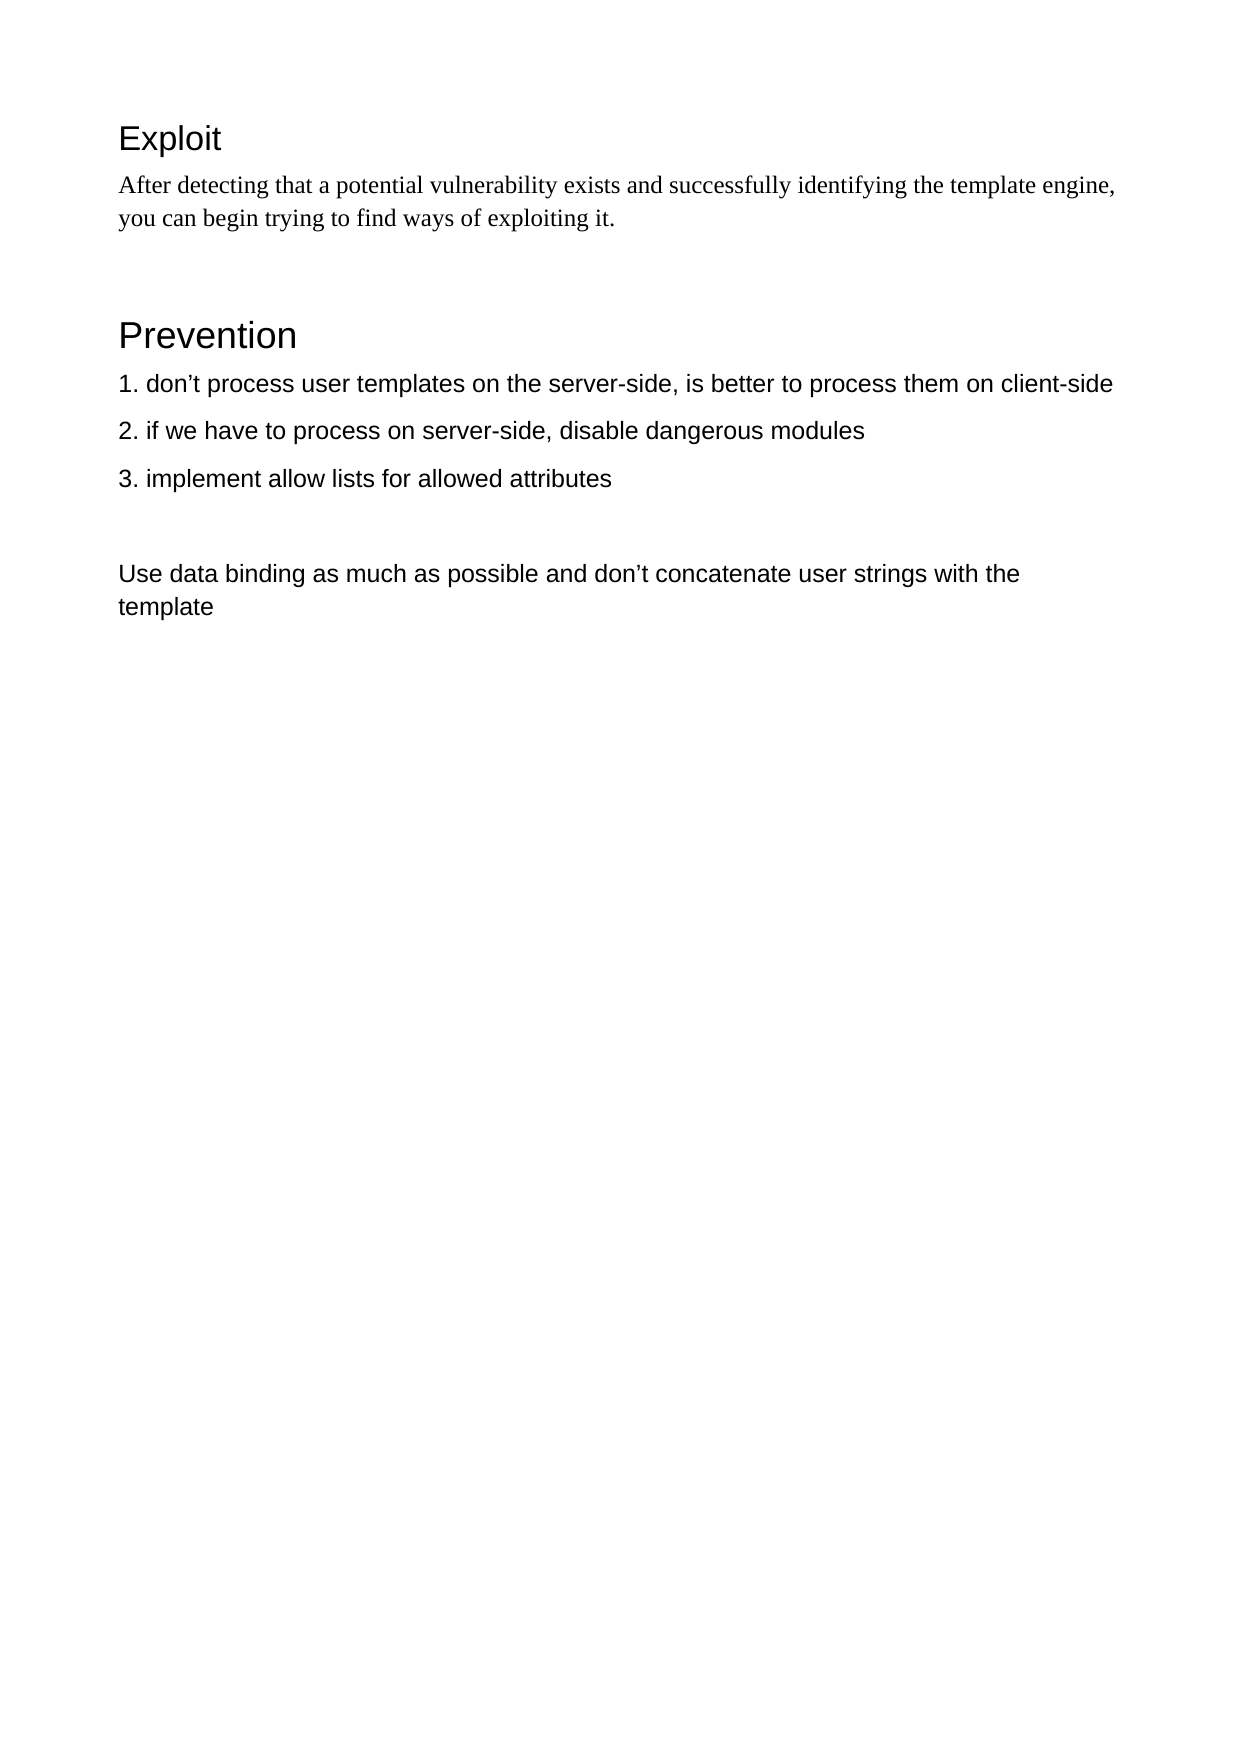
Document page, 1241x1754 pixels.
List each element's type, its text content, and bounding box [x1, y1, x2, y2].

subtitle Exploit [118, 118, 1122, 158]
text 2. if we have to process on server-side, disable dangerous modules [118, 416, 1122, 445]
text 1. don’t process user templates on the server-side, is better to process them on client-side [118, 369, 1122, 397]
text 3. implement allow lists for allowed attributes [118, 464, 1122, 493]
subtitle Prevention [118, 313, 1122, 356]
text After detecting that a potential vulnerability exists and successfully identifying the template engine, you can begin trying to find ways of exploiting it. [118, 170, 1122, 232]
text Use data binding as much as possible and don’t concatenate user strings with the template [118, 559, 1122, 621]
